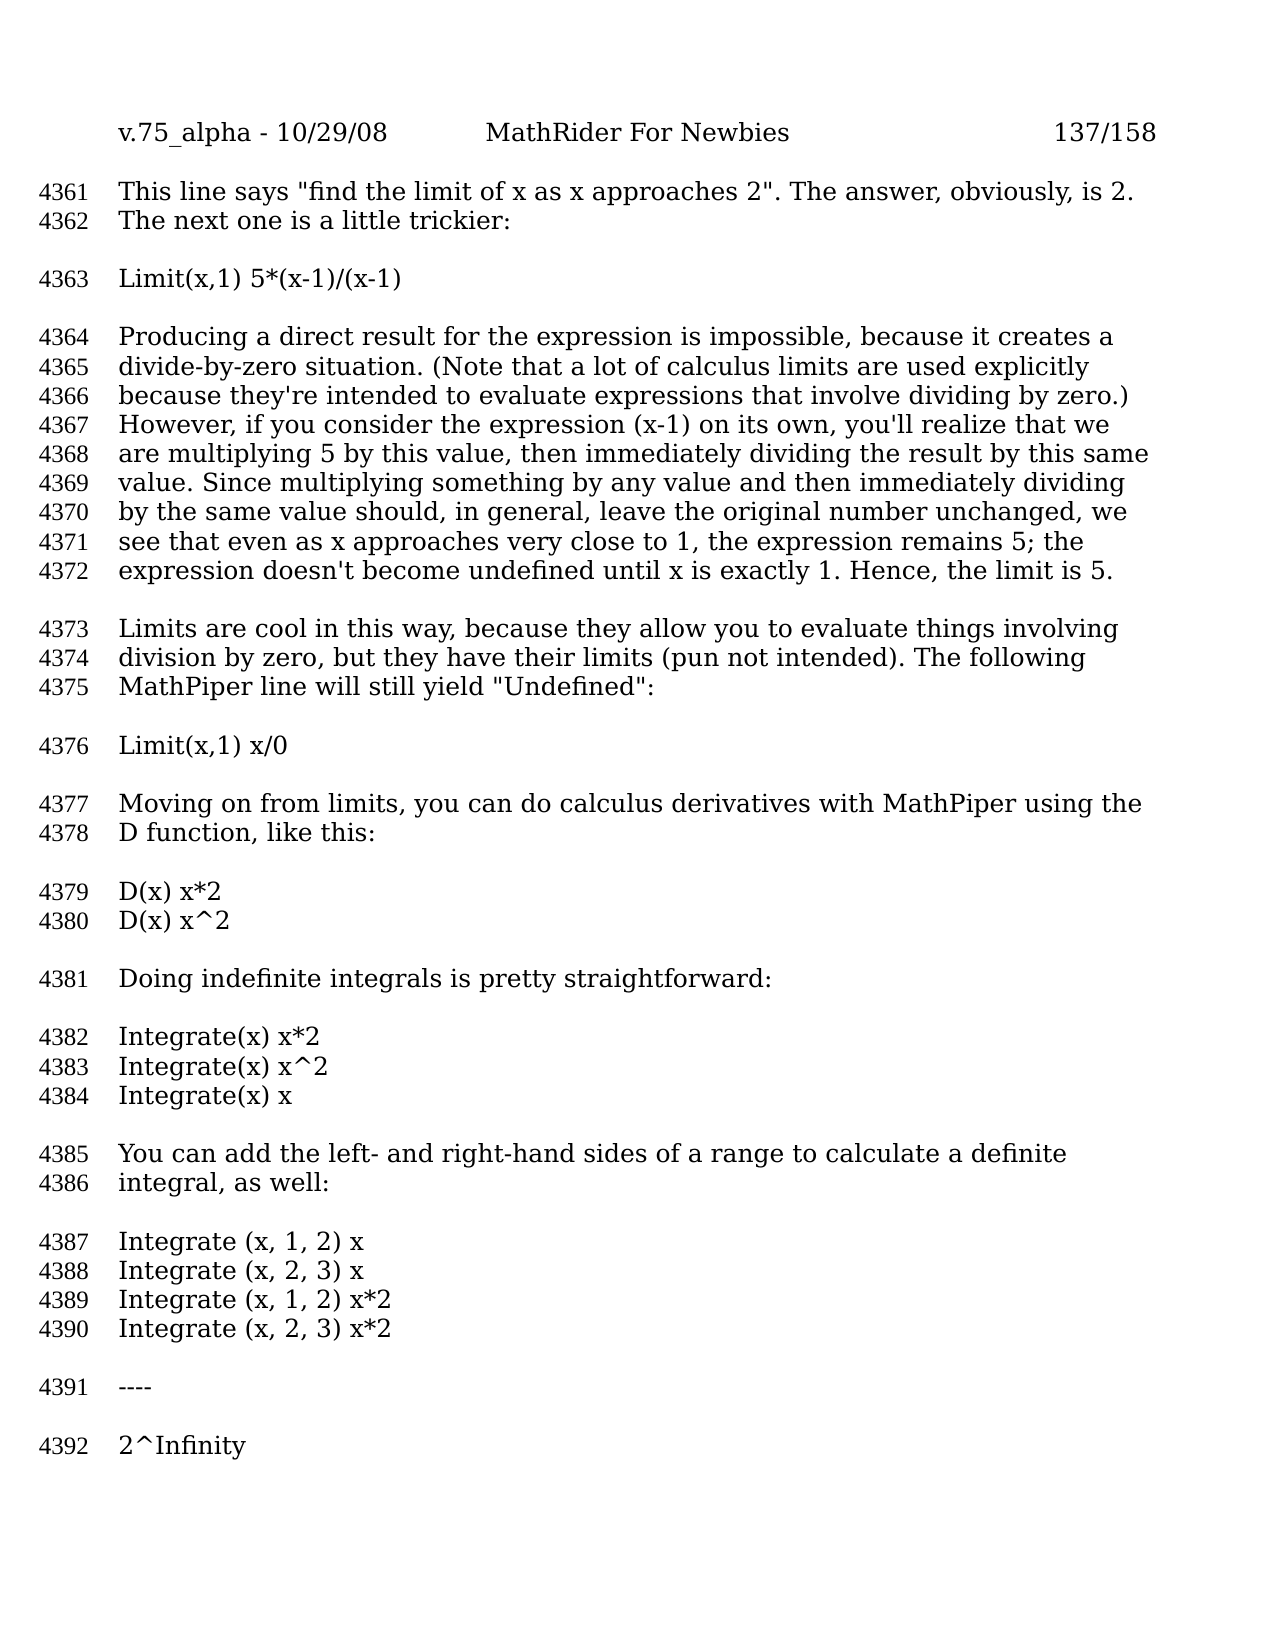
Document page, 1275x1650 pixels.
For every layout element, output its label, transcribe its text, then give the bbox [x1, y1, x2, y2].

text Integrate (x, 2, 3) x [118, 1256, 1157, 1285]
text Limit(x,1) x/0 [118, 731, 1157, 760]
text Limit(x,1) 5*(x-1)/(x-1) [118, 264, 1157, 293]
text Doing indefinite integrals is pretty straightforward: [118, 964, 1157, 993]
text Integrate (x, 2, 3) x*2 [118, 1314, 1157, 1343]
text 2^Infinity [118, 1431, 1157, 1460]
text Moving on from limits, you can do calculus derivatives with MathPiper using the D function, like this: [118, 789, 1157, 848]
text D(x) x^2 [118, 906, 1157, 935]
text You can add the left- and right-hand sides of a range to calculate a definite integral, as well: [118, 1139, 1157, 1198]
text D(x) x*2 [118, 877, 1157, 906]
text This line says "find the limit of x as x approaches 2". The answer, obviously, is 2. The next one is a little trickier: [118, 177, 1157, 235]
text Integrate (x, 1, 2) x [118, 1227, 1157, 1256]
text Integrate (x, 1, 2) x*2 [118, 1285, 1157, 1314]
text Limits are cool in this way, because they allow you to evaluate things involving division by zero, but they have their limits (pun not intended). The following MathPiper line will still yield "Undefined": [118, 614, 1157, 702]
text Integrate(x) x^2 [118, 1052, 1157, 1081]
text Integrate(x) x [118, 1081, 1157, 1110]
text Integrate(x) x*2 [118, 1023, 1157, 1052]
text Producing a direct result for the expression is impossible, because it creates a divide-by-zero situation. (Note that a lot of calculus limits are used explicitly because they're intended to evaluate expressions that involve dividing by zero.) However, if you consider the expression (x-1) on its own, you'll realize that we are multiplying 5 by this value, then immediately dividing the result by this same value. Since multiplying something by any value and then immediately dividing by the same value should, in general, leave the original number unchanged, we see that even as x approaches very close to 1, the expression remains 5; the expression doesn't become undefined until x is exactly 1. Hence, the limit is 5. [118, 323, 1157, 585]
text ---- [118, 1373, 1157, 1402]
